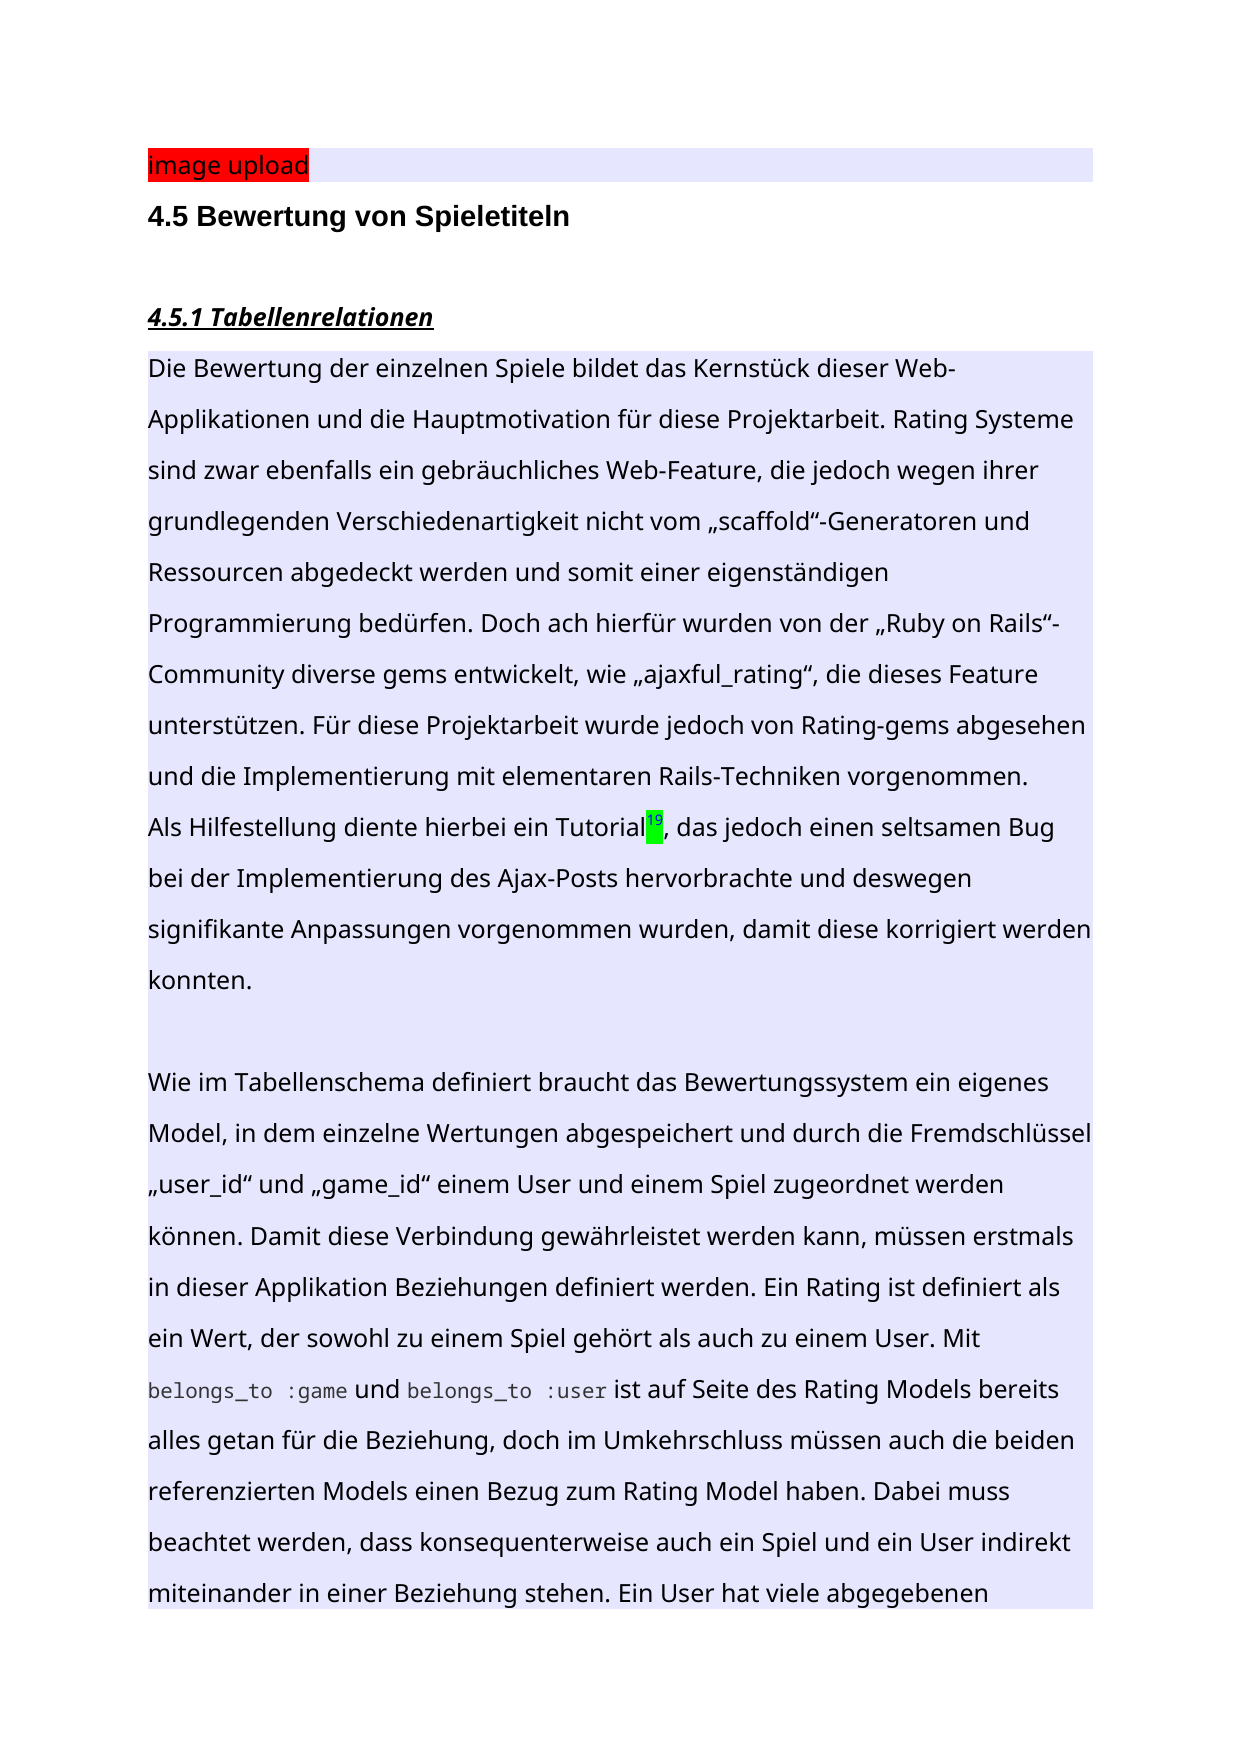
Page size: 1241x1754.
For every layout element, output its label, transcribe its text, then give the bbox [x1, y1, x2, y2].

text Als Hilfestellung diente hierbei ein Tutorial19, das jedoch einen seltsamen Bug bei der Implementierung des Ajax-Posts hervorbrachte und deswegen signifikante Anpassungen vorgenommen wurden, damit diese korrigiert werden konnten. [148, 810, 1093, 997]
text Wie im Tabellenschema definiert braucht das Bewertungssystem ein eigenes Model, in dem einzelne Wertungen abgespeichert und durch die Fremdschlüssel „user_id“ und „game_id“ einem User und einem Spiel zugeordnet werden können. Damit diese Verbindung gewährleistet werden kann, müssen erstmals in dieser Applikation Beziehungen definiert werden. Ein Rating ist definiert als ein Wert, der sowohl zu einem Spiel gehört als auch zu einem User. Mit belongs_to :game und belongs_to :user ist auf Seite des Rating Models bereits alles getan für die Beziehung, doch im Umkehrschluss müssen auch die beiden referenzierten Models einen Bezug zum Rating Model haben. Dabei muss beachtet werden, dass konsequenterweise auch ein Spiel und ein User indirekt miteinander in einer Beziehung stehen. Ein User hat viele abgegebenen [148, 1065, 1093, 1609]
text Die Bewertung der einzelnen Spiele bildet das Kernstück dieser Web-Applikationen und die Hauptmotivation für diese Projektarbeit. Rating Systeme sind zwar ebenfalls ein gebräuchliches Web-Feature, die jedoch wegen ihrer grundlegenden Verschiedenartigkeit nicht vom „scaffold“-Generatoren und Ressourcen abgedeckt werden und somit einer eigenständigen Programmierung bedürfen. Doch ach hierfür wurden von der „Ruby on Rails“-Community diverse gems entwickelt, wie „ajaxful_rating“, die dieses Feature unterstützen. Für diese Projektarbeit wurde jedoch von Rating-gems abgesehen und die Implementierung mit elementaren Rails-Techniken vorgenommen. [148, 351, 1093, 793]
subtitle 4.5 Bewertung von Spieletiteln [148, 199, 1093, 232]
text image upload [148, 148, 1093, 182]
subtitle 4.5.1 Tabellenrelationen [148, 299, 1093, 333]
